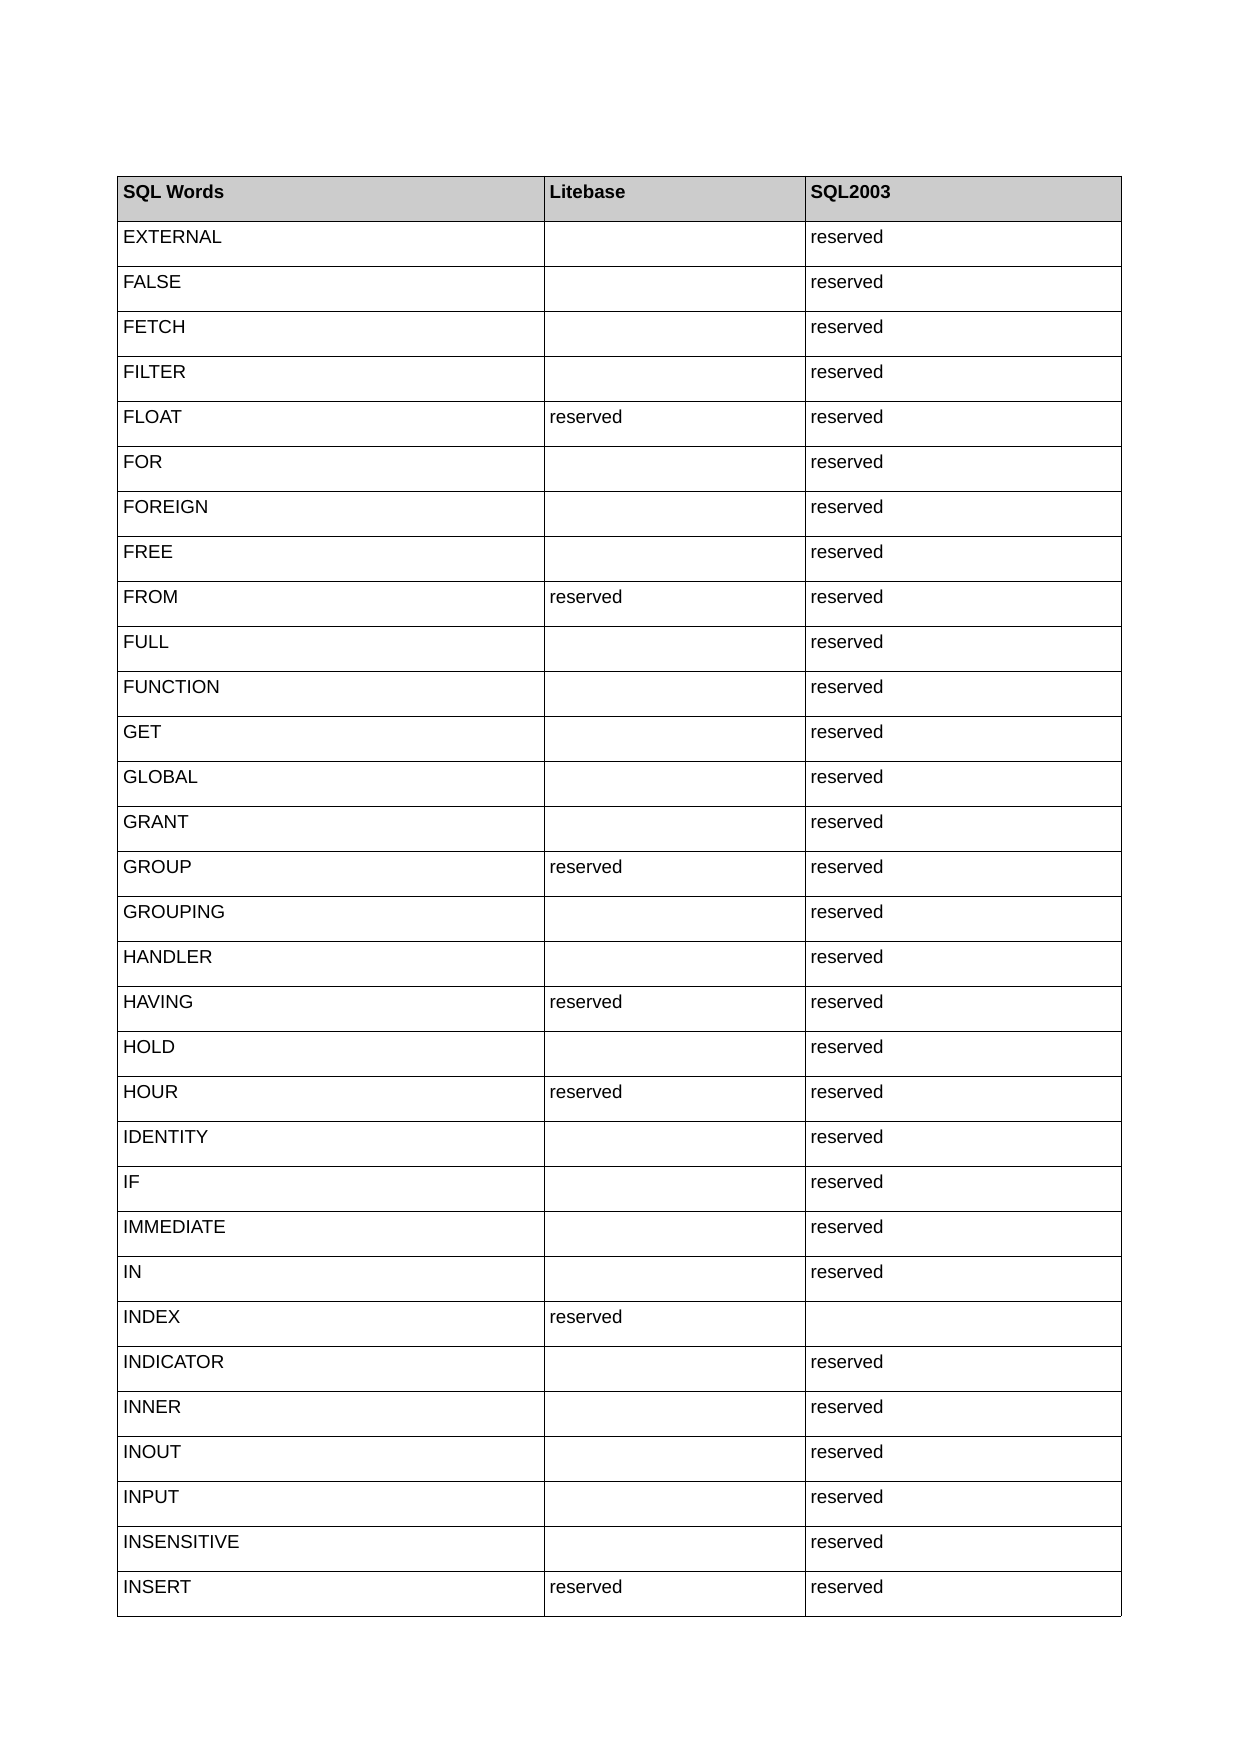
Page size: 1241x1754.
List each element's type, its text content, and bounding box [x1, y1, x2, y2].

table_cell HANDLER [118, 942, 544, 986]
table_cell IF [118, 1167, 544, 1211]
table_cell EXTERNAL [118, 222, 544, 266]
table_header SQL2003 [806, 177, 1121, 221]
table_cell reserved [806, 267, 1121, 311]
table_header Litebase [545, 177, 805, 221]
table_cell reserved [545, 1572, 805, 1616]
table_cell GROUP [118, 852, 544, 896]
table_cell [545, 1032, 805, 1076]
table_cell reserved [545, 1302, 805, 1346]
table_cell [545, 1122, 805, 1166]
table_cell reserved [545, 582, 805, 626]
table_cell reserved [806, 627, 1121, 671]
table_cell [545, 447, 805, 491]
table_cell GROUPING [118, 897, 544, 941]
table_cell reserved [806, 312, 1121, 356]
table_cell FUNCTION [118, 672, 544, 716]
table_cell reserved [806, 1527, 1121, 1571]
table_cell [545, 1212, 805, 1256]
table_cell [545, 312, 805, 356]
table_cell HAVING [118, 987, 544, 1031]
table_cell reserved [806, 852, 1121, 896]
table_cell [545, 357, 805, 401]
table_cell [545, 537, 805, 581]
table_cell [545, 627, 805, 671]
table_cell FOREIGN [118, 492, 544, 536]
table_cell reserved [806, 1572, 1121, 1616]
table_cell IDENTITY [118, 1122, 544, 1166]
table_cell FALSE [118, 267, 544, 311]
table_cell reserved [806, 1077, 1121, 1121]
table_cell INNER [118, 1392, 544, 1436]
table_cell GET [118, 717, 544, 761]
table_cell reserved [545, 1077, 805, 1121]
table_cell [545, 762, 805, 806]
table_cell [545, 942, 805, 986]
table_cell reserved [806, 1437, 1121, 1481]
table_cell INDICATOR [118, 1347, 544, 1391]
table_cell reserved [806, 762, 1121, 806]
table_cell reserved [545, 402, 805, 446]
table_cell reserved [806, 1032, 1121, 1076]
table_cell reserved [806, 357, 1121, 401]
table_cell reserved [806, 492, 1121, 536]
table_cell FETCH [118, 312, 544, 356]
table_header SQL Words [118, 177, 544, 221]
table_cell [545, 672, 805, 716]
table_cell [545, 1167, 805, 1211]
table_cell GLOBAL [118, 762, 544, 806]
table_cell [806, 1302, 1121, 1346]
table_cell reserved [806, 582, 1121, 626]
table_cell IN [118, 1257, 544, 1301]
table_cell FOR [118, 447, 544, 491]
table_cell [545, 1257, 805, 1301]
table_cell FREE [118, 537, 544, 581]
table_cell INOUT [118, 1437, 544, 1481]
table_cell reserved [806, 1392, 1121, 1436]
table_cell [545, 1527, 805, 1571]
table_cell reserved [806, 1212, 1121, 1256]
table_cell reserved [806, 1257, 1121, 1301]
table_cell HOUR [118, 1077, 544, 1121]
table_cell [545, 1347, 805, 1391]
table_cell reserved [806, 897, 1121, 941]
table_cell reserved [806, 222, 1121, 266]
table_cell FILTER [118, 357, 544, 401]
table_cell INSERT [118, 1572, 544, 1616]
table_cell FLOAT [118, 402, 544, 446]
table_cell IMMEDIATE [118, 1212, 544, 1256]
table_cell [545, 717, 805, 761]
table_cell reserved [806, 717, 1121, 761]
table_cell HOLD [118, 1032, 544, 1076]
table_cell reserved [806, 1122, 1121, 1166]
table_cell reserved [806, 1167, 1121, 1211]
table_cell INDEX [118, 1302, 544, 1346]
table_cell reserved [806, 672, 1121, 716]
table_cell reserved [806, 402, 1121, 446]
table_cell reserved [806, 447, 1121, 491]
table_cell reserved [806, 942, 1121, 986]
table_cell reserved [806, 1347, 1121, 1391]
table_cell [545, 1482, 805, 1526]
table_cell INPUT [118, 1482, 544, 1526]
table_cell GRANT [118, 807, 544, 851]
table_cell [545, 1437, 805, 1481]
table_cell INSENSITIVE [118, 1527, 544, 1571]
table_cell [545, 897, 805, 941]
table_cell [545, 222, 805, 266]
table_cell reserved [806, 807, 1121, 851]
table_cell [545, 807, 805, 851]
table_cell reserved [545, 987, 805, 1031]
table_cell reserved [806, 1482, 1121, 1526]
table_cell [545, 1392, 805, 1436]
table_cell FULL [118, 627, 544, 671]
table_cell [545, 267, 805, 311]
table_cell reserved [545, 852, 805, 896]
table_cell [545, 492, 805, 536]
table_cell reserved [806, 537, 1121, 581]
table_cell reserved [806, 987, 1121, 1031]
table_cell FROM [118, 582, 544, 626]
